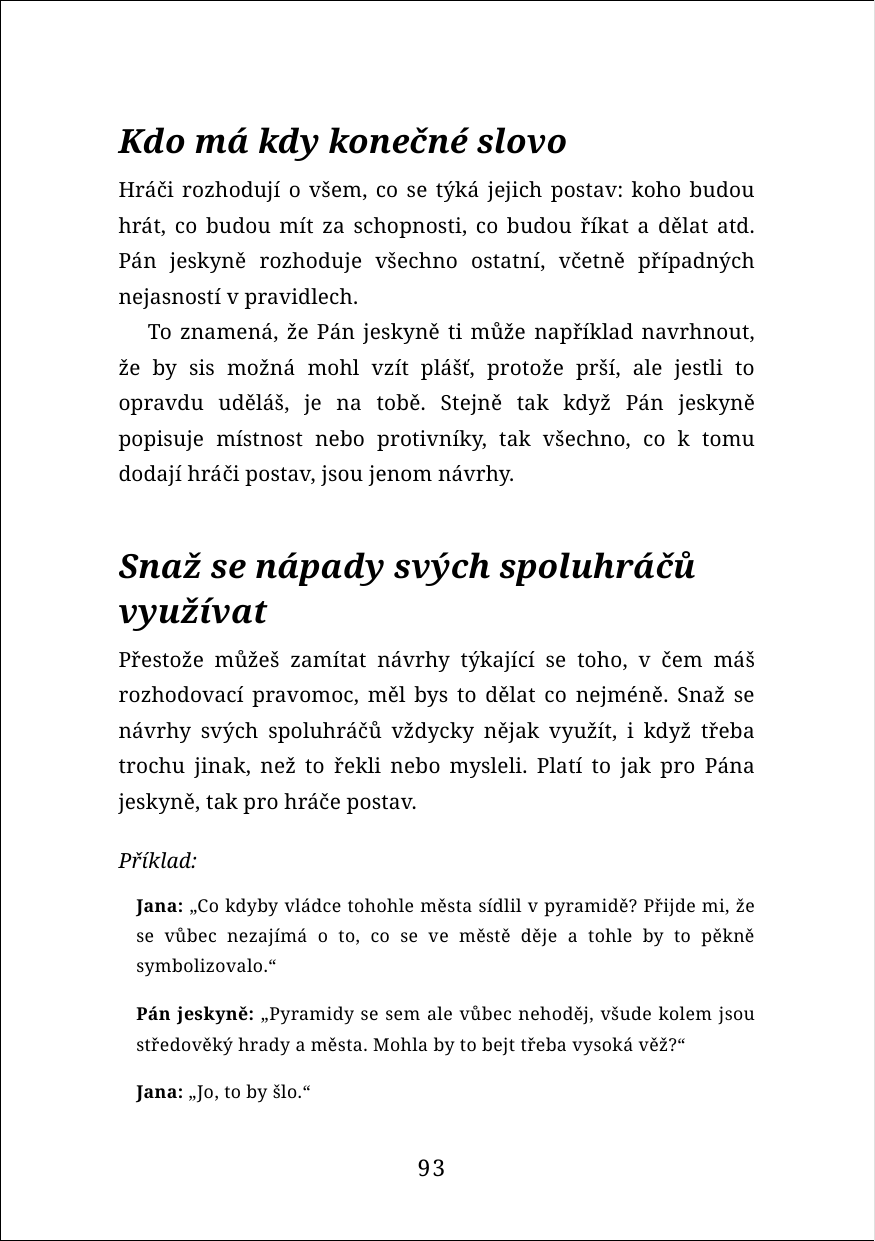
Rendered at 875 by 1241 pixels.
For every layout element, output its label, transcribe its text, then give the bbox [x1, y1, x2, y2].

text Jana: „Jo, to by šlo.“ [136, 1080, 756, 1104]
text Jana: „Co kdyby vládce tohohle města sídlil v pyramidě? Přijde mi, že se vůbec nezajímá o to, co se ve městě děje a tohle by to pěkně symbolizovalo.“ [136, 893, 756, 978]
subtitle Kdo má kdy konečné slovo [118, 118, 756, 164]
text Přestože můžeš zamítat návrhy týkající se toho, v čem máš rozhodovací pravomoc, měl bys to dělat co nejméně. Snaž se návrhy svých spoluhráčů vždycky nějak využít, i když třeba trochu jinak, než to řekli nebo mysleli. Platí to jak pro Pána jeskyně, tak pro hráče postav. [118, 645, 756, 816]
subtitle Snaž se nápady svých spoluhráčů využívat [118, 542, 756, 633]
text Příklad: [118, 846, 756, 875]
text Hráči rozhodují o všem, co se týká jejich postav: koho budou hrát, co budou mít za schopnosti, co budou říkat a dělat atd. Pán jeskyně rozhoduje všechno ostatní, včetně případných nejasností v pravidlech. To znamená, že Pán jeskyně ti může například navrhnout, že by sis možná mohl vzít plášť, protože prší, ale jestli to opravdu uděláš, je na tobě. Stejně tak když Pán jeskyně popisuje místnost nebo protivníky, tak všechno, co k tomu dodají hráči postav, jsou jenom návrhy. [118, 175, 756, 488]
text Pán jeskyně: „Pyramidy se sem ale vůbec nehoděj, všude kolem jsou středověký hrady a města. Mohla by to bejt třeba vysoká věž?“ [136, 1002, 756, 1056]
